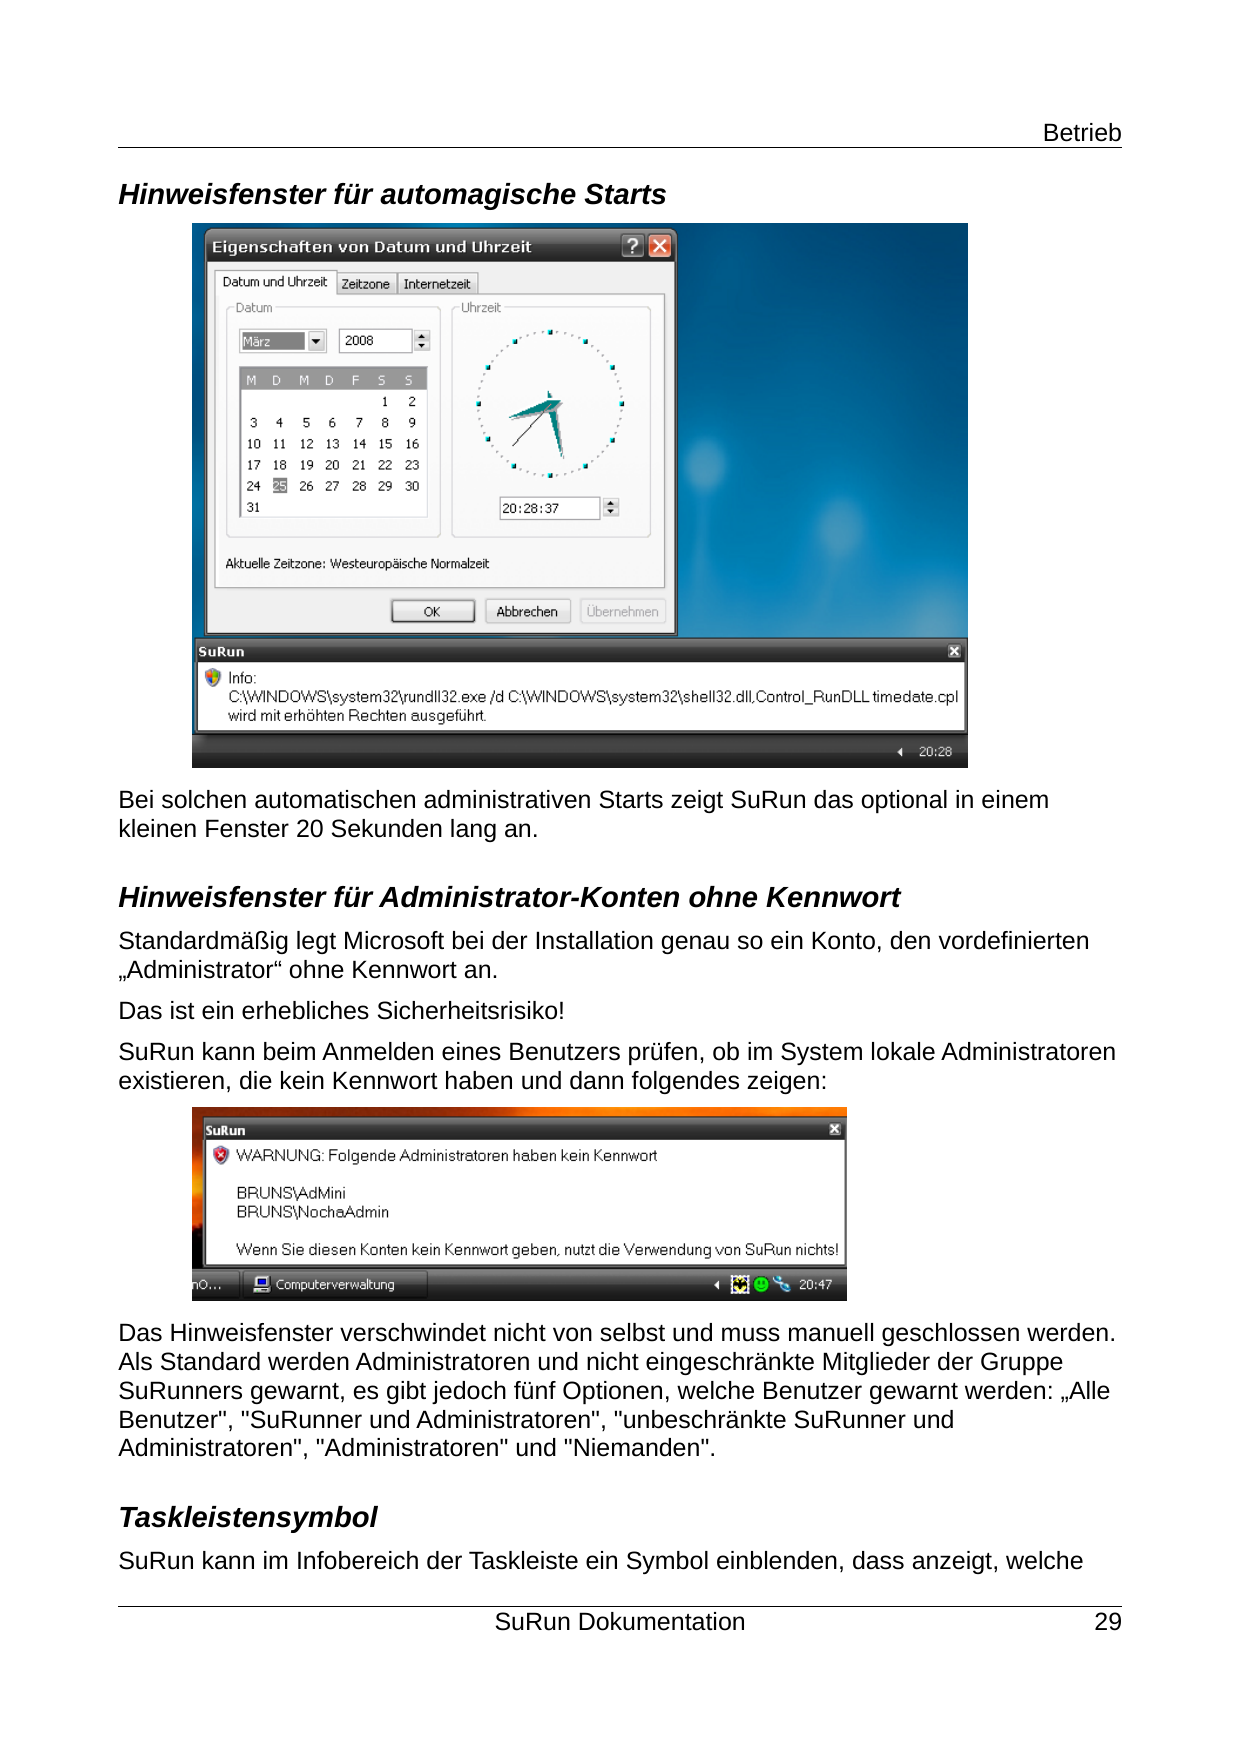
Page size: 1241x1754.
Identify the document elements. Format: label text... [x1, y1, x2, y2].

picture [192, 1107, 847, 1301]
text Bei solchen automatischen administrativen Starts zeigt SuRun das optional in einem kleinen Fenster 20 Sekunden lang an. [118, 785, 1122, 843]
picture [959, 434, 968, 449]
subtitle Taskleistensymbol [118, 1499, 1122, 1533]
picture [922, 389, 935, 406]
text Das ist ein erhebliches Sicherheitsrisiko! [118, 996, 1122, 1025]
subtitle Hinweisfenster für automagische Starts [118, 177, 1122, 211]
picture [834, 318, 850, 326]
text Standardmäßig legt Microsoft bei der Installation genau so ein Konto, den vordefinierten „Administrator“ ohne Kennwort an. [118, 926, 1122, 984]
subtitle Hinweisfenster für Administrator-Konten ohne Kennwort [118, 880, 1122, 914]
text Das Hinweisfenster verschwindet nicht von selbst und muss manuell geschlossen werden. Als Standard werden Administratoren und nicht eingeschränkte Mitglieder der Gruppe SuRunners gewarnt, es gibt jedoch fünf Optionen, welche Benutzer gewarnt werden: „Alle Benutzer", "SuRunner und Administratoren", "unbeschränkte SuRunner und Administratoren", "Administratoren" und "Niemanden". [118, 1318, 1122, 1462]
picture [192, 223, 968, 768]
picture [711, 329, 720, 335]
picture [811, 314, 820, 321]
picture [739, 258, 744, 288]
picture [734, 331, 756, 335]
picture [738, 270, 773, 318]
picture [684, 439, 726, 501]
picture [827, 335, 837, 339]
picture [872, 343, 881, 348]
text SuRun kann im Infobereich der Taskleiste ein Symbol einblenden, dass anzeigt, welche [118, 1546, 1122, 1574]
text SuRun kann beim Anmelden eines Benutzers prüfen, ob im System lokale Administratoren existieren, die kein Kennwort haben und dann folgendes zeigen: [118, 1037, 1122, 1095]
picture [694, 335, 702, 341]
picture [710, 316, 721, 321]
